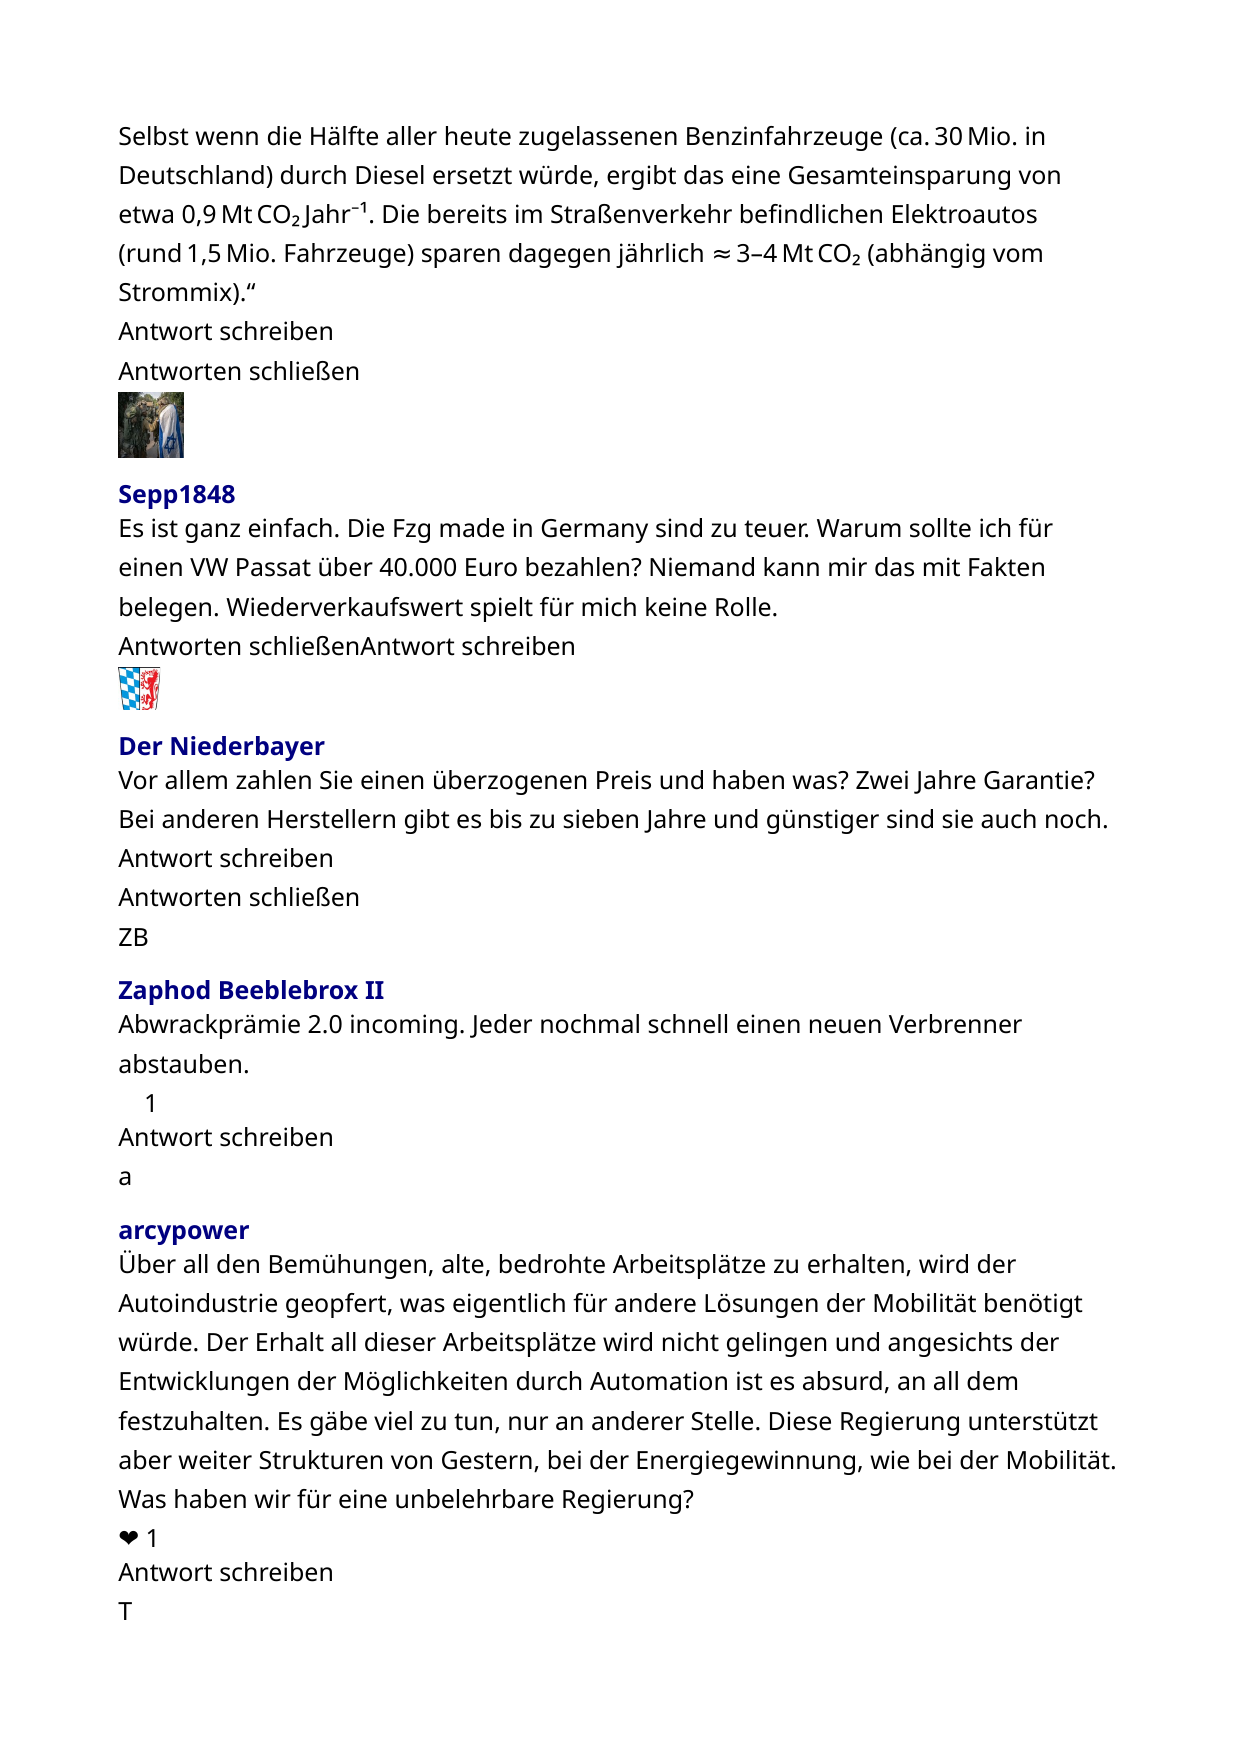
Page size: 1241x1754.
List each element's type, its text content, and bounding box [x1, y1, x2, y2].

picture [118, 392, 184, 458]
text Antwort schreiben [118, 1119, 1122, 1153]
text Antwort schreiben [118, 1555, 1122, 1589]
text Über all den Bemühungen, alte, bedrohte Arbeitsplätze zu erhalten, wird der Autoindustrie geopfert, was eigentlich für andere Lösungen der Mobilität benötigt würde. Der Erhalt all dieser Arbeitsplätze wird nicht gelingen und angesichts der Entwicklungen der Möglichkeiten durch Automation ist es absurd, an all dem festzuhalten. Es gäbe viel zu tun, nur an anderer Stelle. Diese Regierung unterstützt aber weiter Strukturen von Gestern, bei der Energiegewinnung, wie bei der Mobilität. Was haben wir für eine unbelehrbare Regierung? [118, 1246, 1122, 1516]
subtitle Zaphod Beeblebrox II [118, 973, 1122, 1007]
picture [118, 667, 161, 710]
text 🙁 1 [118, 1085, 1122, 1119]
text Antworten schließen [118, 880, 1122, 914]
text Antworten schließenAntwort schreiben [118, 628, 1122, 662]
text ZB [118, 919, 1122, 953]
text ❤️ 1 [118, 1521, 1122, 1555]
text Antwort schreiben [118, 314, 1122, 348]
subtitle Sepp1848 [118, 477, 1122, 511]
text Antworten schließen [118, 353, 1122, 387]
text Vor allem zahlen Sie einen überzogenen Preis und haben was? Zwei Jahre Garantie? Bei anderen Herstellern gibt es bis zu sieben Jahre und günstiger sind sie auch noch. [118, 763, 1122, 836]
text Antwort schreiben [118, 841, 1122, 875]
text a [118, 1159, 1122, 1193]
subtitle Der Niederbayer [118, 728, 1122, 763]
text T [118, 1594, 1122, 1628]
text Selbst wenn die Hälfte aller heute zugelassenen Benzinfahrzeuge (ca. 30 Mio. in Deutschland) durch Diesel ersetzt würde, ergibt das eine Gesamteinsparung von etwa 0,9 Mt CO₂ Jahr⁻¹. Die bereits im Straßenverkehr befindlichen Elektroautos (rund 1,5 Mio. Fahrzeuge) sparen dagegen jährlich ≈ 3–4 Mt CO₂ (abhängig vom Strommix).“ [118, 118, 1122, 309]
subtitle arcypower [118, 1212, 1122, 1246]
text Es ist ganz einfach. Die Fzg made in Germany sind zu teuer. Warum sollte ich für einen VW Passat über 40.000 Euro bezahlen? Niemand kann mir das mit Fakten belegen. Wiederverkaufswert spielt für mich keine Rolle. [118, 511, 1122, 623]
text Abwrackprämie 2.0 incoming. Jeder nochmal schnell einen neuen Verbrenner abstauben. [118, 1007, 1122, 1080]
